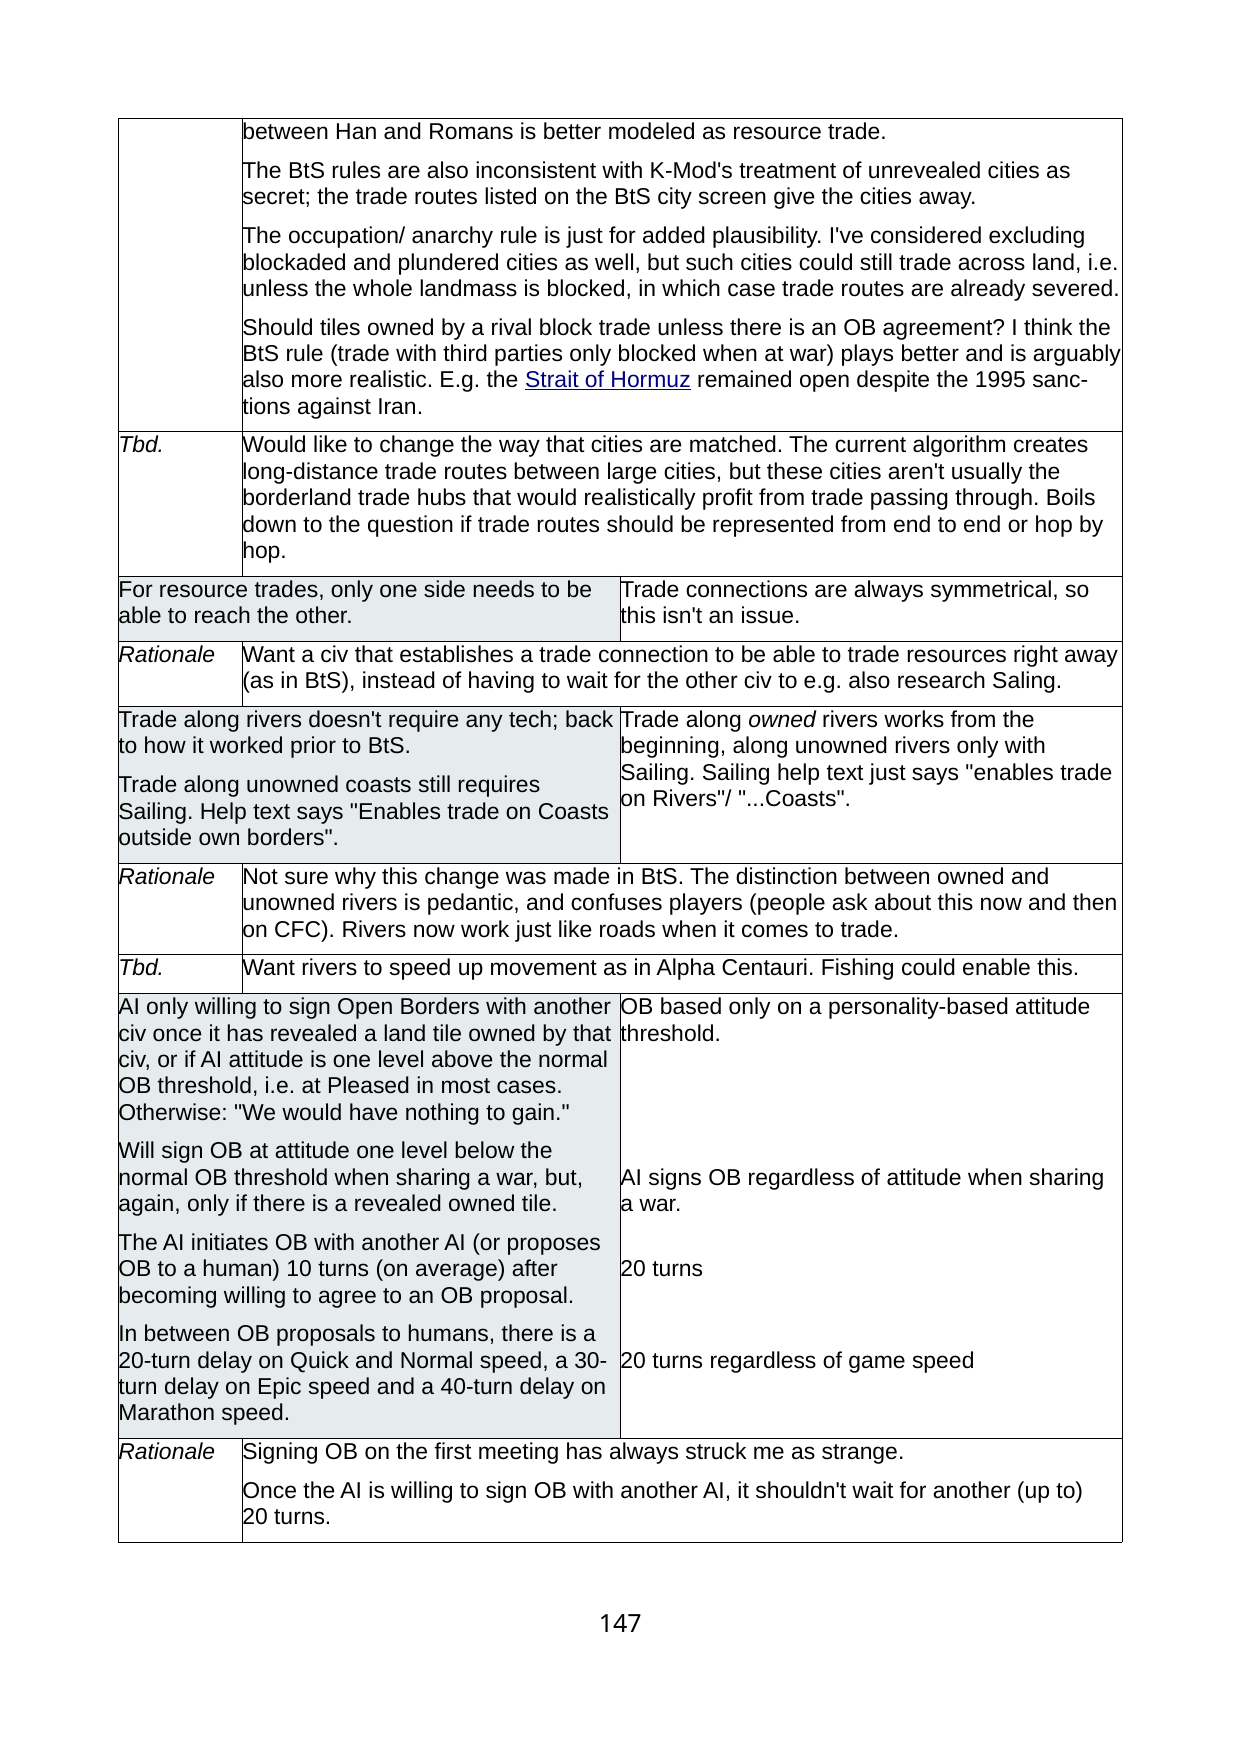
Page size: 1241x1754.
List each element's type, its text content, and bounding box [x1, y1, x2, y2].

table_cell Rationale [119, 642, 242, 706]
table_cell Tbd. [119, 432, 242, 576]
table_cell Tbd. [119, 955, 242, 993]
table_cell Want a civ that establishes a trade connection to be able to trade resources right away (as in BtS), instead of having to wait for the other civ to e.g. also research Saling. [243, 642, 1122, 706]
table_cell Trade connections are always symmetrical, so this isn't an issue. [621, 577, 1122, 641]
table_cell Rationale [119, 864, 242, 954]
table_cell Not sure why this change was made in BtS. The distinction between owned and unowned rivers is pedantic, and confuses players (people ask about this now and then on CFC). Rivers now work just like roads when it comes to trade. [243, 864, 1122, 954]
table_cell Signing OB on the first meeting has always struck me as strange. Once the AI is willing to sign OB with another AI, it shouldn't wait for another (up to) 20 turns. [243, 1439, 1122, 1542]
table_cell For resource trades, only one side needs to be able to reach the other. [119, 577, 620, 641]
table_cell AI only willing to sign Open Borders with another civ once it has revealed a land tile owned by that civ, or if AI attitude is one level above the normal OB threshold, i.e. at Pleased in most cases. Otherwise: "We would have nothing to gain." Will sign OB at attitude one level below the normal OB threshold when sharing a war, but, again, only if there is a revealed owned tile. The AI initiates OB with another AI (or proposes OB to a human) 10 turns (on average) after becoming willing to agree to an OB proposal. In between OB proposals to humans, there is a 20-turn delay on Quick and Normal speed, a 30-turn delay on Epic speed and a 40-turn delay on Marathon speed. [119, 994, 620, 1438]
table_cell [119, 119, 242, 431]
table_cell Would like to change the way that cities are matched. The current algorithm creates long-distance trade routes between large cities, but these cities aren't usually the borderland trade hubs that would realistically profit from trade passing through. Boils down to the question if trade routes should be represented from end to end or hop by hop. [243, 432, 1122, 576]
table_cell Want rivers to speed up movement as in Alpha Centauri. Fishing could enable this. [243, 955, 1122, 993]
table_cell between Han and Romans is better modeled as resource trade. The BtS rules are also inconsistent with K-Mod's treatment of unrevealed cities as secret; the trade routes listed on the BtS city screen give the cities away. The occupation/ anarchy rule is just for added plausibility. I've considered excluding blockaded and plundered cities as well, but such cities could still trade across land, i.e. unless the whole landmass is blocked, in which case trade routes are already severed. Should tiles owned by a rival block trade unless there is an OB agreement? I think the BtS rule (trade with third parties only blocked when at war) plays better and is arguably also more realistic. E.g. the Strait of Hormuz remained open despite the 1995 sanc­tions against Iran. [243, 119, 1122, 431]
table_cell Trade along rivers doesn't require any tech; back to how it worked prior to BtS. Trade along unowned coasts still requires Sailing. Help text says "Enables trade on Coasts outside own borders". [119, 707, 620, 863]
table_cell OB based only on a personality-based attitude threshold. AI signs OB regardless of attitude when sharing a war. 20 turns 20 turns regardless of game speed [621, 994, 1122, 1438]
table_cell Rationale [119, 1439, 242, 1542]
table_cell Trade along owned rivers works from the beginning, along unowned rivers only with Sailing. Sailing help text just says "enables trade on Rivers"/ "...Coasts". [621, 707, 1122, 863]
